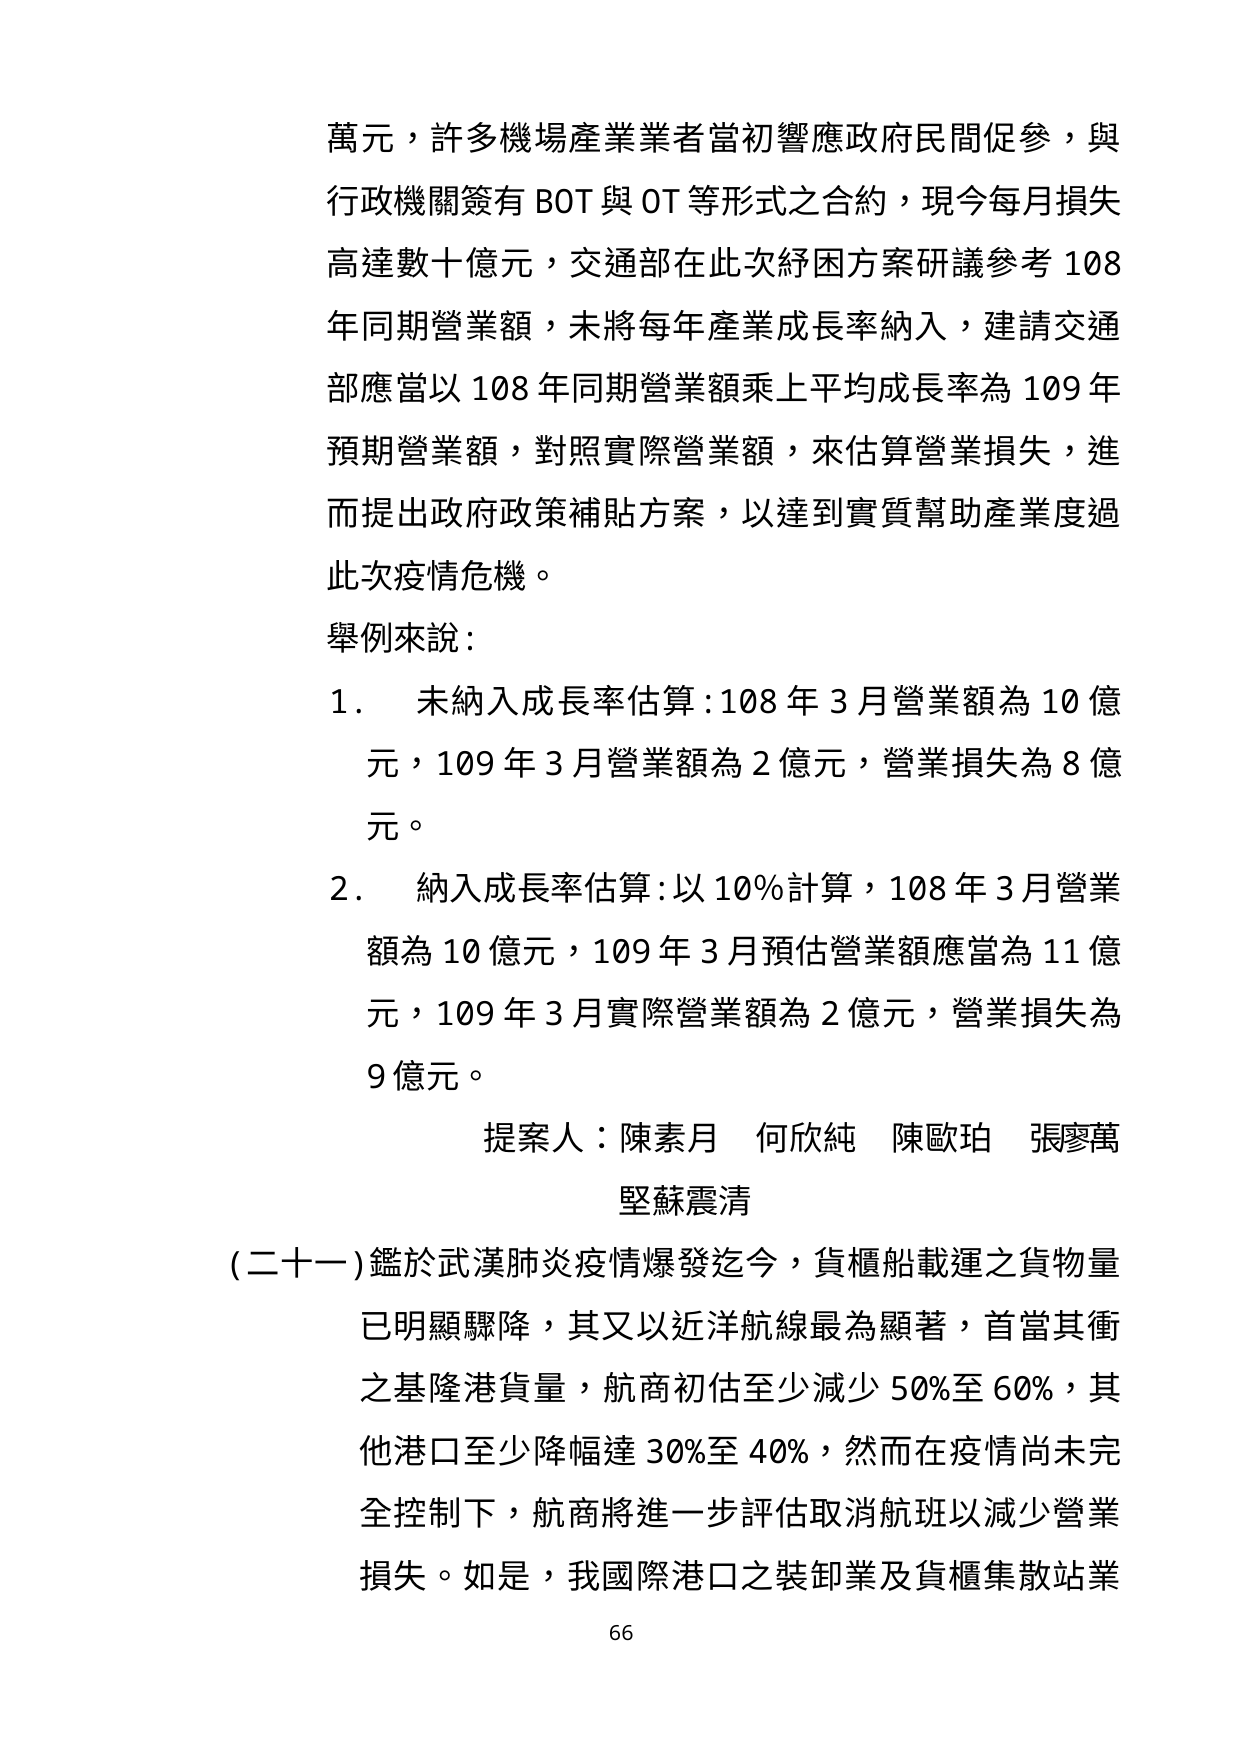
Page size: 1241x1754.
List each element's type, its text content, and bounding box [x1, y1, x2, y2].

text 舉例來說: [327, 594, 1122, 657]
list 納入成長率估算:以10％計算，108年3月營業額為10億元，109年3月預估營業額應當為11億元，109年3月實際營業額為2億元，營業損失為9億元。 [328, 844, 1122, 1094]
text 萬元，許多機場產業業者當初響應政府民間促參，與行政機關簽有BOT與OT等形式之合約，現今每月損失高達數十億元，交通部在此次紓困方案研議參考108年同期營業額，未將每年產業成長率納入，建請交通部應當以108年同期營業額乘上平均成長率為109年預期營業額，對照實際營業額，來估算營業損失，進而提出政府政策補貼方案，以達到實質幫助產業度過此次疫情危機。 [327, 94, 1122, 594]
list 未納入成長率估算:108年3月營業額為10億元，109年3月營業額為2億元，營業損失為8億元。 [328, 657, 1122, 844]
text (二十一)鑑於武漢肺炎疫情爆發迄今，貨櫃船載運之貨物量已明顯驟降，其又以近洋航線最為顯著，首當其衝之基隆港貨量，航商初估至少減少50%至60%，其他港口至少降幅達30%至40%，然而在疫情尚未完全控制下，航商將進一步評估取消航班以減少營業損失。如是，我國際港口之裝卸業及貨櫃集散站業 [225, 1219, 1122, 1594]
text 提案人：陳素月 何欣純 陳歐珀 張廖萬堅蘇震清 [483, 1094, 1122, 1219]
